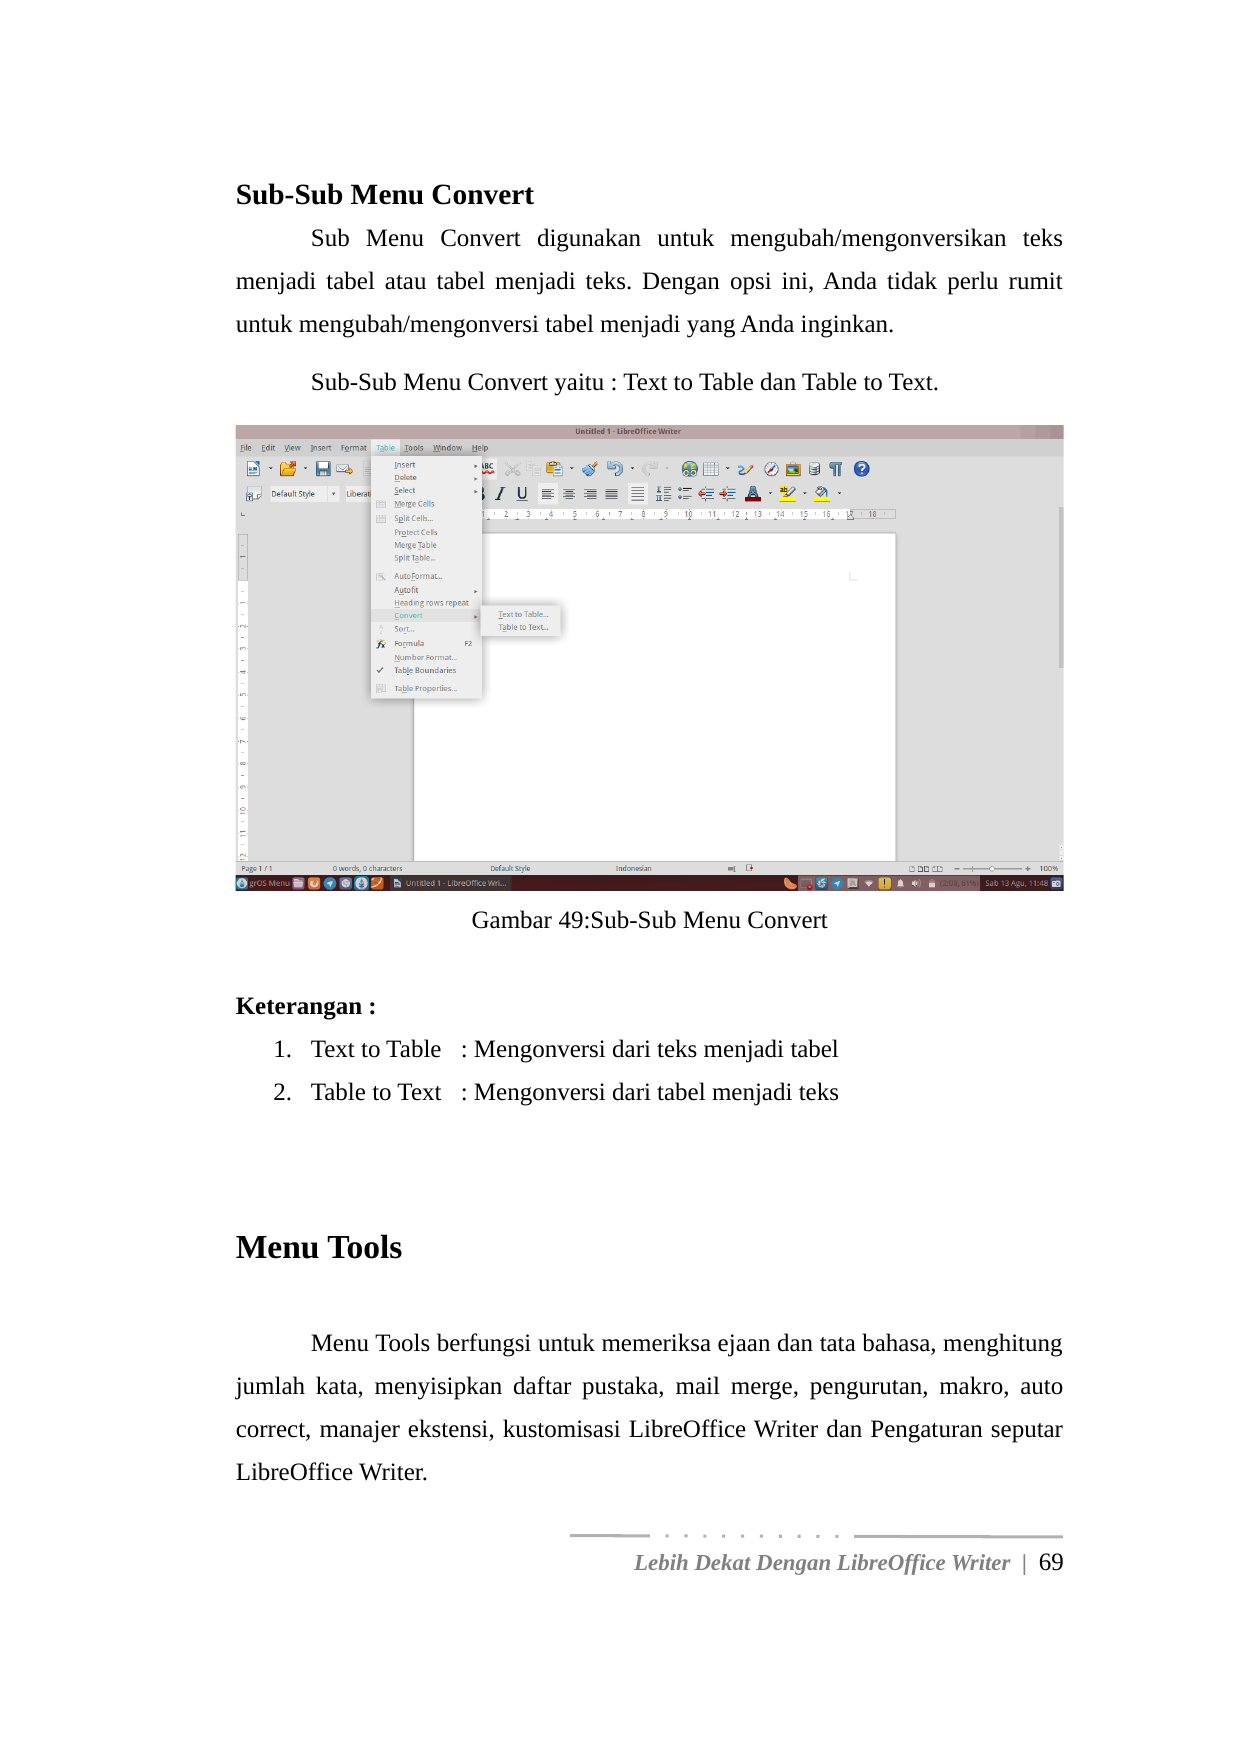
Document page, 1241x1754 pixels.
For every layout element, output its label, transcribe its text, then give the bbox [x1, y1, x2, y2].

text Menu Tools berfungsi untuk memeriksa ejaan dan tata bahasa, menghitung jumlah kata, menyisipkan daftar pustaka, mail merge, pengurutan, makro, auto correct, manajer ekstensi, kustomisasi LibreOffice Writer dan Pengaturan seputar LibreOffice Writer. [236, 1328, 1063, 1486]
text Sub-Sub Menu Convert yaitu : Text to Table dan Table to Text. [236, 367, 1063, 396]
text Keterangan : [236, 991, 1063, 1020]
text Sub Menu Convert digunakan untuk mengubah/mengonversikan teks menjadi tabel atau tabel menjadi teks. Dengan opsi ini, Anda tidak perlu rumit untuk mengubah/mengonversi tabel menjadi yang Anda inginkan. [236, 223, 1063, 338]
subtitle Sub-Sub Menu Convert [236, 177, 1063, 211]
subtitle Menu Tools [236, 1227, 1063, 1266]
list Table to Text : Mengonversi dari tabel menjadi teks [273, 1077, 1063, 1106]
text Gambar 49:Sub-Sub Menu Convert [236, 891, 1063, 933]
list Text to Table : Mengonversi dari teks menjadi tabel [273, 1034, 1063, 1063]
picture [235, 425, 1064, 891]
